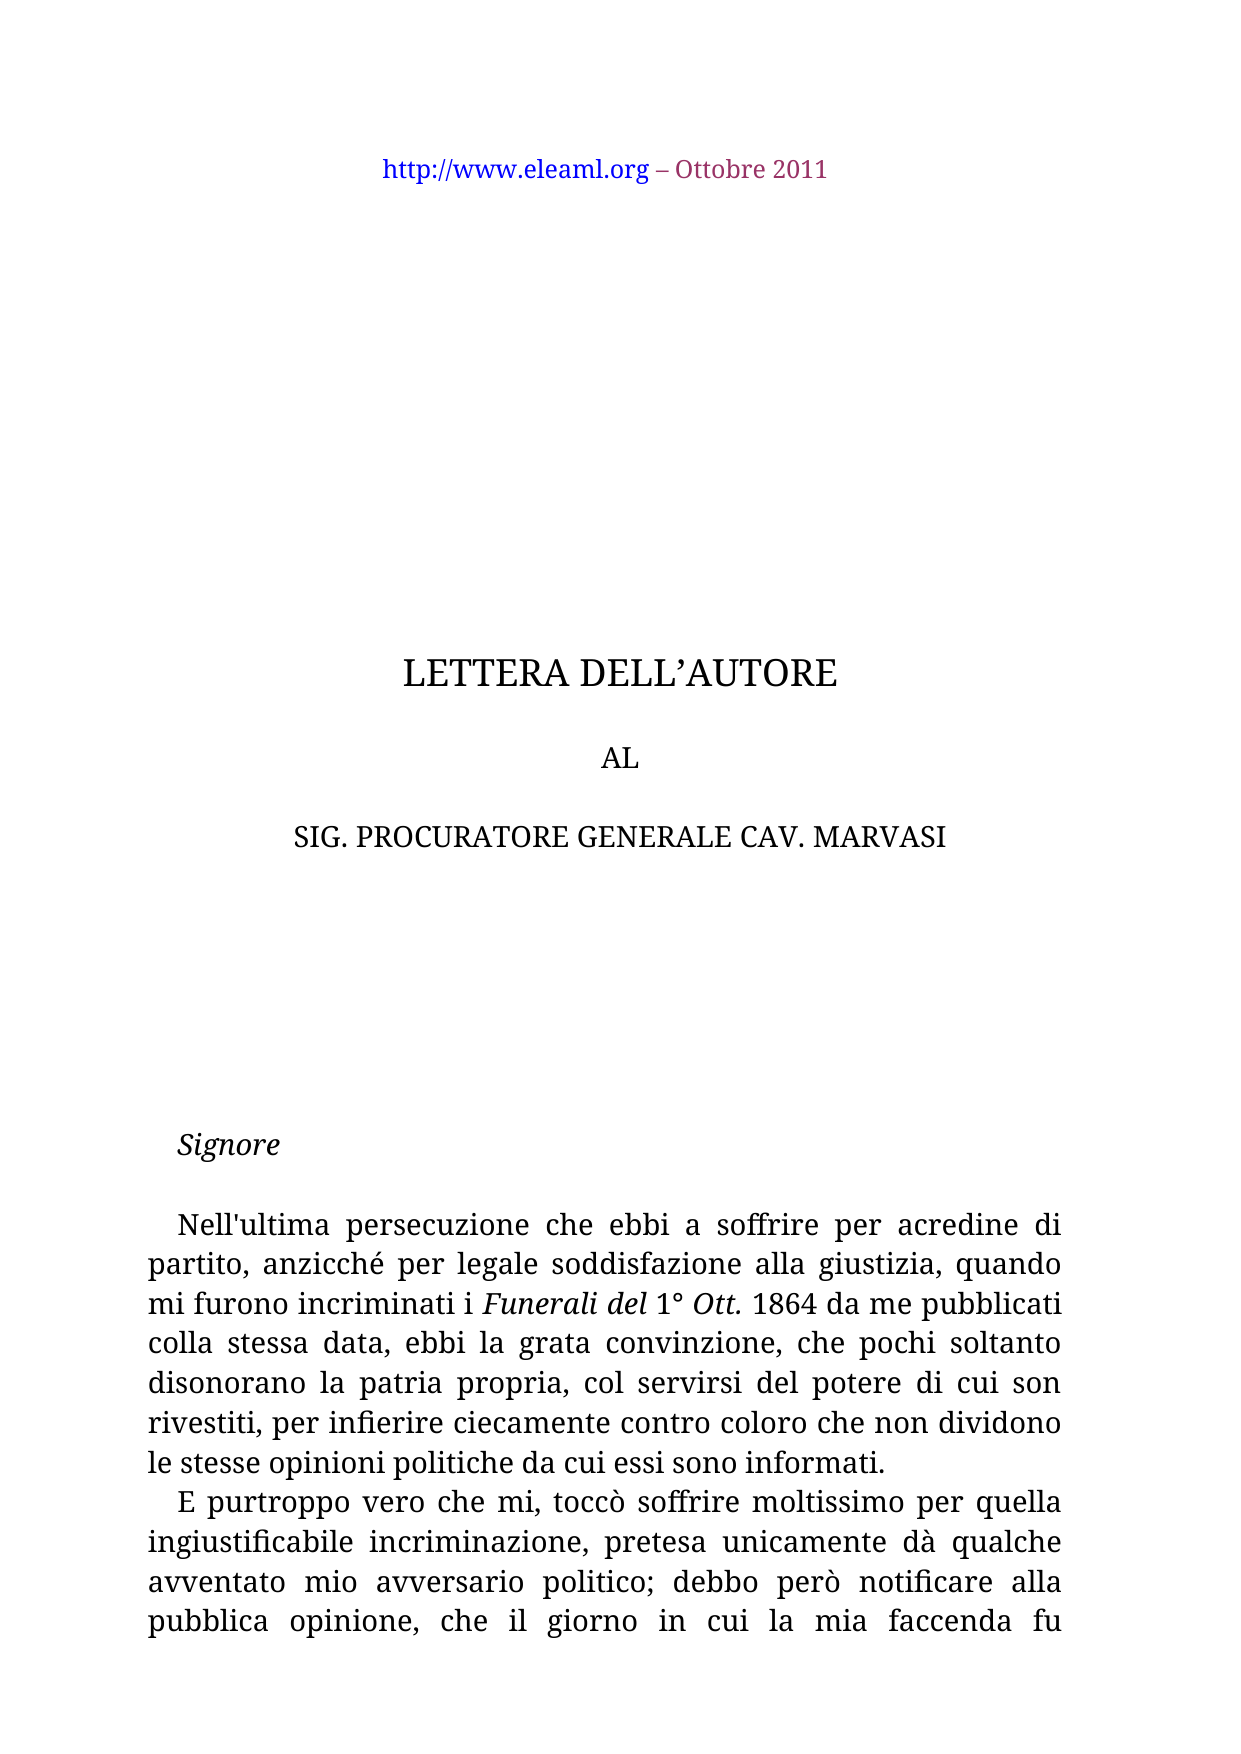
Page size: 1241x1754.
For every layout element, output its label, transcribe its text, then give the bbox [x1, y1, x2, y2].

text AL [148, 737, 1063, 777]
text SIG. PROCURATORE GENERALE CAV. MARVASI [148, 816, 1063, 856]
text LETTERA DELL’AUTORE [148, 646, 1063, 697]
text Signore [148, 1124, 1063, 1164]
text E purtroppo vero che mi, toccò soffrire moltissimo per quella ingiustificabile incriminazione, pretesa unicamente dà qualche avventato mio avversario politico; debbo però notificare alla pubblica opinione, che il giorno in cui la mia faccenda fu [148, 1482, 1063, 1640]
text Nell'ultima persecuzione che ebbi a soffrire per acredine di partito, anzicché per legale soddisfazione alla giustizia, quando mi furono incriminati i Funerali del 1° Ott. 1864 da me pubblicati colla stessa data, ebbi la grata convinzione, che pochi soltanto disonorano la patria propria, col servirsi del potere di cui son rivestiti, per infierire ciecamente contro coloro che non dividono le stesse opinioni politiche da cui essi sono informati. [148, 1204, 1063, 1482]
